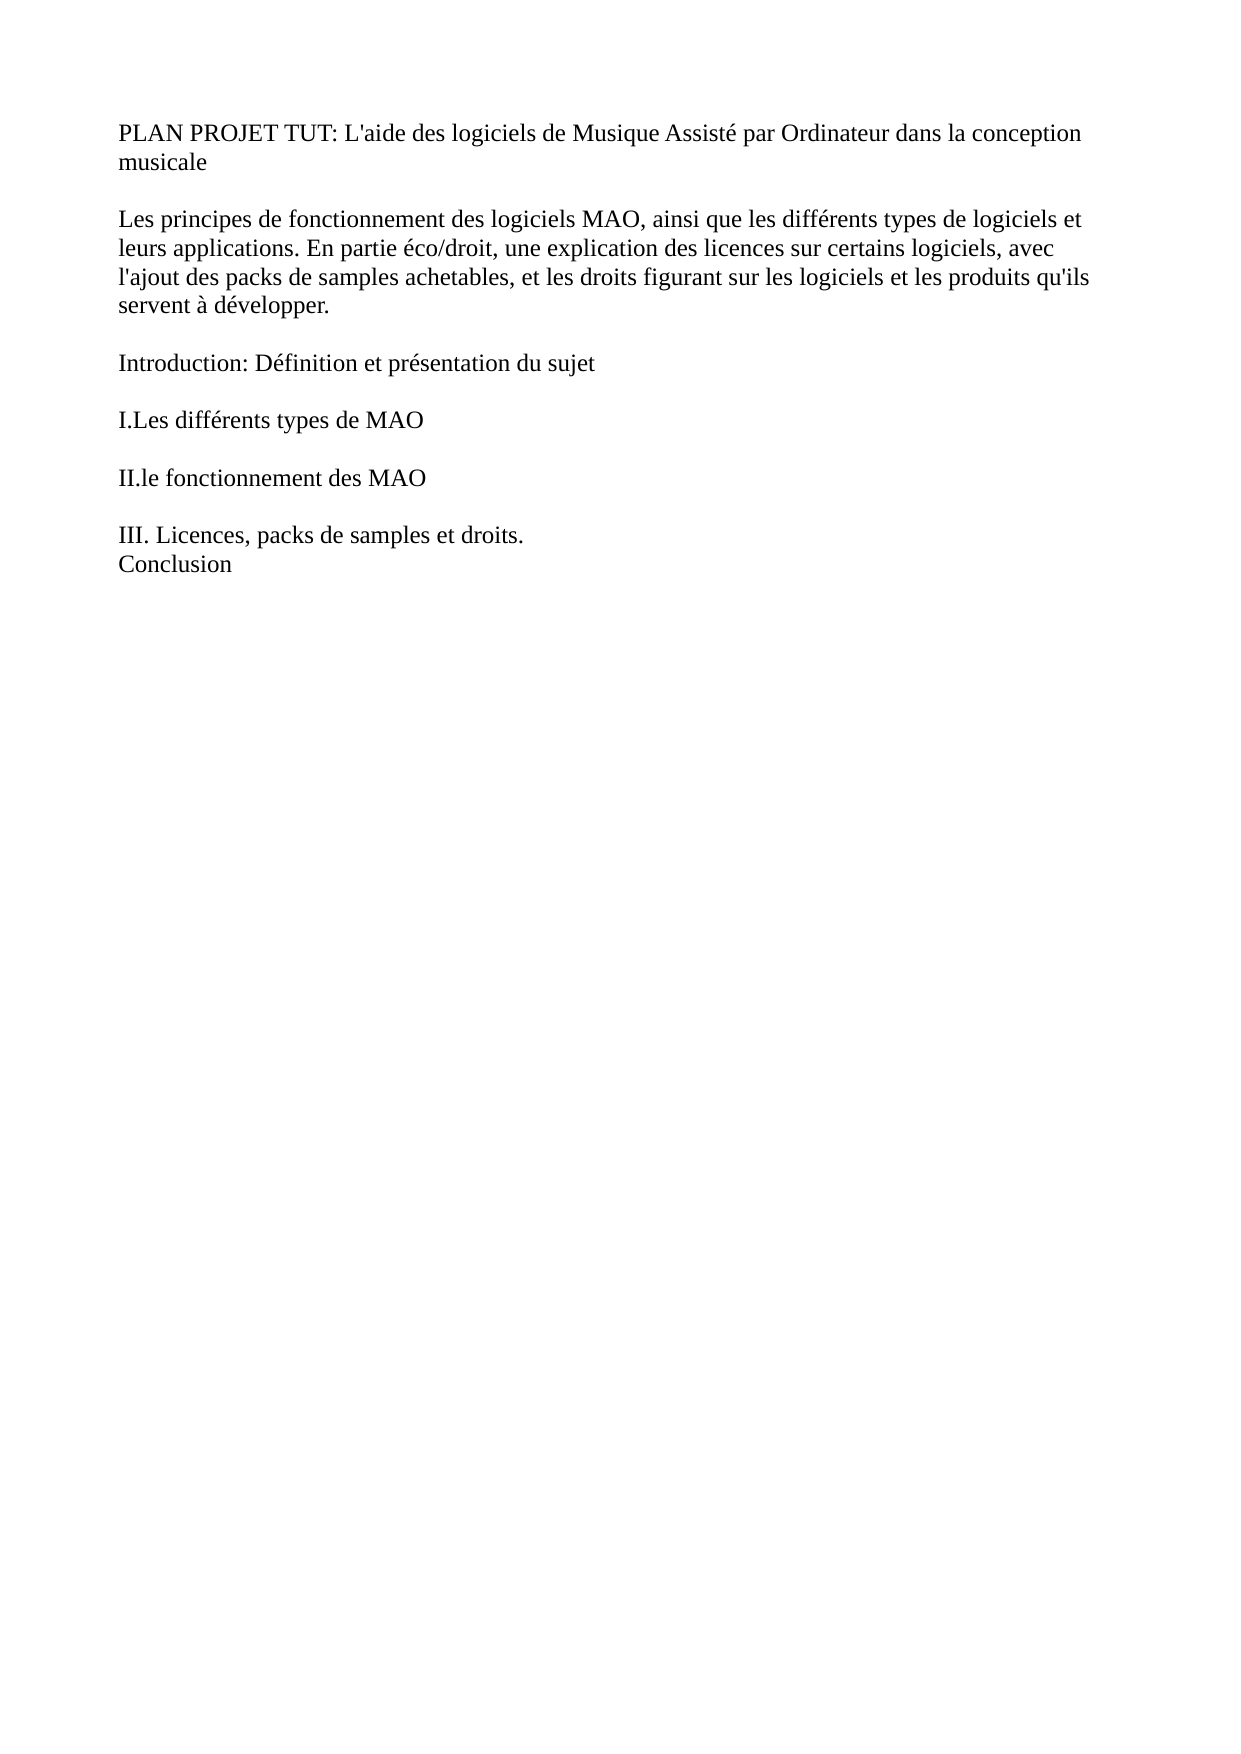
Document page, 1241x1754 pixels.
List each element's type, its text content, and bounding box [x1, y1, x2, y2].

text I.Les différents types de MAO [118, 406, 1122, 434]
text Conclusion [118, 549, 1122, 578]
text Les principes de fonctionnement des logiciels MAO, ainsi que les différents types de logiciels et leurs applications. En partie éco/droit, une explication des licences sur certains logiciels, avec l'ajout des packs de samples achetables, et les droits figurant sur les logiciels et les produits qu'ils servent à développer. [118, 204, 1122, 319]
text III. Licences, packs de samples et droits. [118, 521, 1122, 549]
text II.le fonctionnement des MAO [118, 463, 1122, 492]
text Introduction: Définition et présentation du sujet [118, 348, 1122, 377]
text PLAN PROJET TUT: L'aide des logiciels de Musique Assisté par Ordinateur dans la conception musicale [118, 118, 1122, 176]
